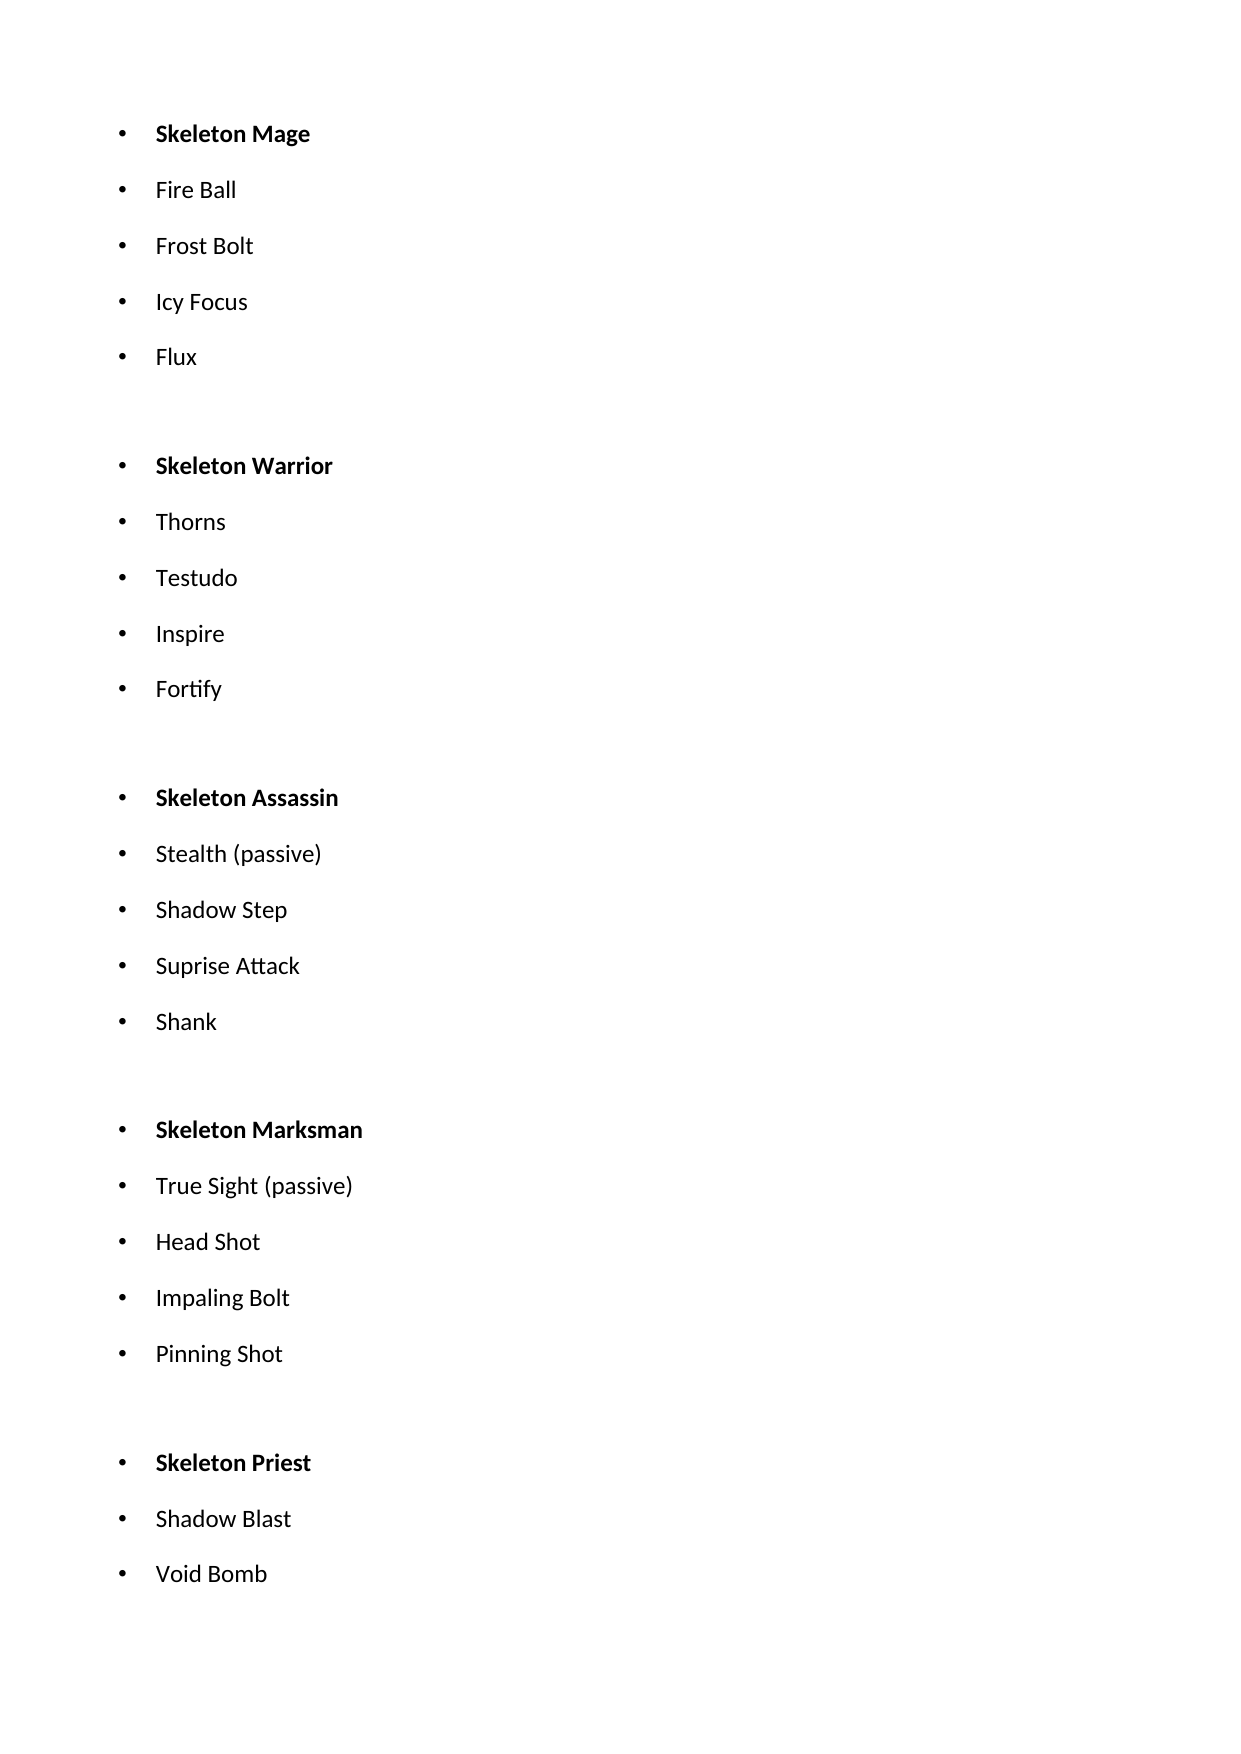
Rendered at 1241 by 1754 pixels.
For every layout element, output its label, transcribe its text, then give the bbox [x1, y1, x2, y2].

list Stealth (passive) [81, 838, 1122, 869]
list Shank [81, 1006, 1122, 1036]
list Testudo [81, 562, 1122, 592]
list Skeleton Warrior [81, 450, 1122, 481]
list Flux [81, 341, 1122, 372]
list Thorns [81, 506, 1122, 537]
list Frost Bolt [81, 230, 1122, 260]
list Icy Focus [81, 286, 1122, 316]
list Skeleton Mage [81, 118, 1122, 149]
list Skeleton Marksman [81, 1115, 1122, 1145]
list Fire Ball [81, 174, 1122, 204]
list Fortify [81, 674, 1122, 704]
list Shadow Step [81, 894, 1122, 925]
list Skeleton Priest [81, 1447, 1122, 1477]
list True Sight (passive) [81, 1171, 1122, 1201]
list Skeleton Assassin [81, 782, 1122, 813]
list Shadow Blast [81, 1503, 1122, 1533]
list Pinning Shot [81, 1338, 1122, 1368]
list Impaling Bolt [81, 1282, 1122, 1313]
list Head Shot [81, 1226, 1122, 1257]
list Inspire [81, 618, 1122, 648]
list Void Bomb [81, 1558, 1122, 1589]
list Suprise Attack [81, 950, 1122, 981]
